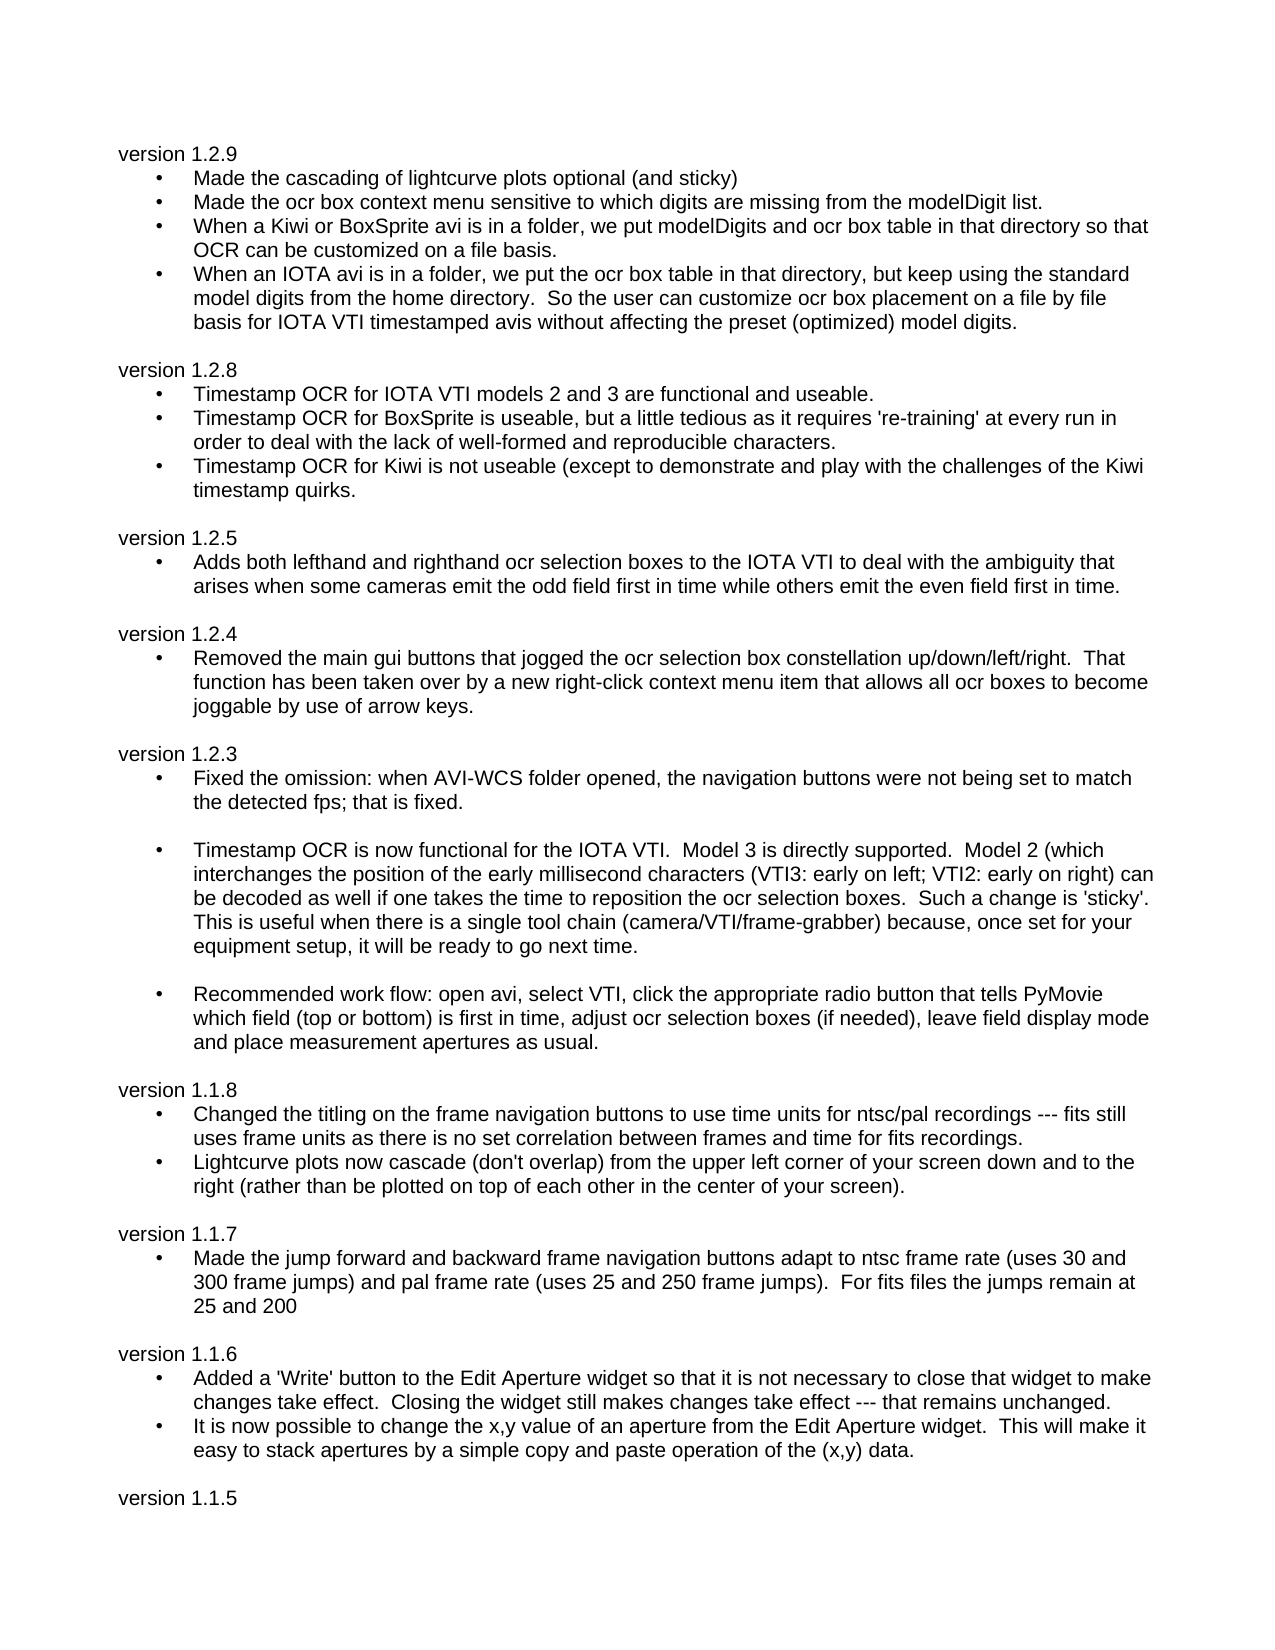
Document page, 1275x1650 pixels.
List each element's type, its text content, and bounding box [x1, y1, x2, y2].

list Adds both lefthand and righthand ocr selection boxes to the IOTA VTI to deal with the ambiguity that arises when some cameras emit the odd field first in time while others emit the even field first in time. [156, 550, 1157, 622]
list It is now possible to change the x,y value of an aperture from the Edit Aperture widget. This will make it easy to stack apertures by a simple copy and paste operation of the (x,y) data. [156, 1413, 1157, 1486]
list Made the ocr box context menu sensitive to which digits are missing from the modelDigit list. [156, 190, 1157, 214]
list Timestamp OCR for BoxSprite is useable, but a little tedious as it requires 're-training' at every run in order to deal with the lack of well-formed and reproducible characters. [156, 406, 1157, 454]
list Timestamp OCR for Kiwi is not useable (except to demonstrate and play with the challenges of the Kiwi timestamp quirks. [156, 454, 1157, 526]
list Timestamp OCR for IOTA VTI models 2 and 3 are functional and useable. [156, 382, 1157, 406]
list Fixed the omission: when AVI-WCS folder opened, the navigation buttons were not being set to match the detected fps; that is fixed. [156, 766, 1157, 838]
list When a Kiwi or BoxSprite avi is in a folder, we put modelDigits and ocr box table in that directory so that OCR can be customized on a file basis. [156, 214, 1157, 262]
list When an IOTA avi is in a folder, we put the ocr box table in that directory, but keep using the standard model digits from the home directory. So the user can customize ocr box placement on a file by file basis for IOTA VTI timestamped avis without affecting the preset (optimized) model digits. [156, 262, 1157, 358]
text version 1.2.4 [118, 622, 1157, 646]
list Removed the main gui buttons that jogged the ocr selection box constellation up/down/left/right. That function has been taken over by a new right-click context menu item that allows all ocr boxes to become joggable by use of arrow keys. [156, 646, 1157, 718]
list Recommended work flow: open avi, select VTI, click the appropriate radio button that tells PyMovie which field (top or bottom) is first in time, adjust ocr selection boxes (if needed), leave field display mode and place measurement apertures as usual. [156, 982, 1157, 1078]
text version 1.1.5 [118, 1486, 1157, 1509]
text version 1.2.5 [118, 526, 1157, 550]
text version 1.2.8 [118, 358, 1157, 382]
list Changed the titling on the frame navigation buttons to use time units for ntsc/pal recordings --- fits still uses frame units as there is no set correlation between frames and time for fits recordings. [156, 1102, 1157, 1150]
text version 1.1.8 [118, 1078, 1157, 1102]
list Added a 'Write' button to the Edit Aperture widget so that it is not necessary to close that widget to make changes take effect. Closing the widget still makes changes take effect --- that remains unchanged. [156, 1366, 1157, 1413]
list Timestamp OCR is now functional for the IOTA VTI. Model 3 is directly supported. Model 2 (which interchanges the position of the early millisecond characters (VTI3: early on left; VTI2: early on right) can be decoded as well if one takes the time to reposition the ocr selection boxes. Such a change is 'sticky'. This is useful when there is a single tool chain (camera/VTI/frame-grabber) because, once set for your equipment setup, it will be ready to go next time. [156, 838, 1157, 982]
text version 1.1.7 [118, 1222, 1157, 1246]
text version 1.1.6 [118, 1342, 1157, 1366]
text version 1.2.9 [118, 142, 1157, 166]
list [156, 118, 1157, 142]
list Made the cascading of lightcurve plots optional (and sticky) [156, 166, 1157, 190]
list Made the jump forward and backward frame navigation buttons adapt to ntsc frame rate (uses 30 and 300 frame jumps) and pal frame rate (uses 25 and 250 frame jumps). For fits files the jumps remain at 25 and 200 [156, 1246, 1157, 1342]
text version 1.2.3 [118, 742, 1157, 766]
list Lightcurve plots now cascade (don't overlap) from the upper left corner of your screen down and to the right (rather than be plotted on top of each other in the center of your screen). [156, 1150, 1157, 1222]
